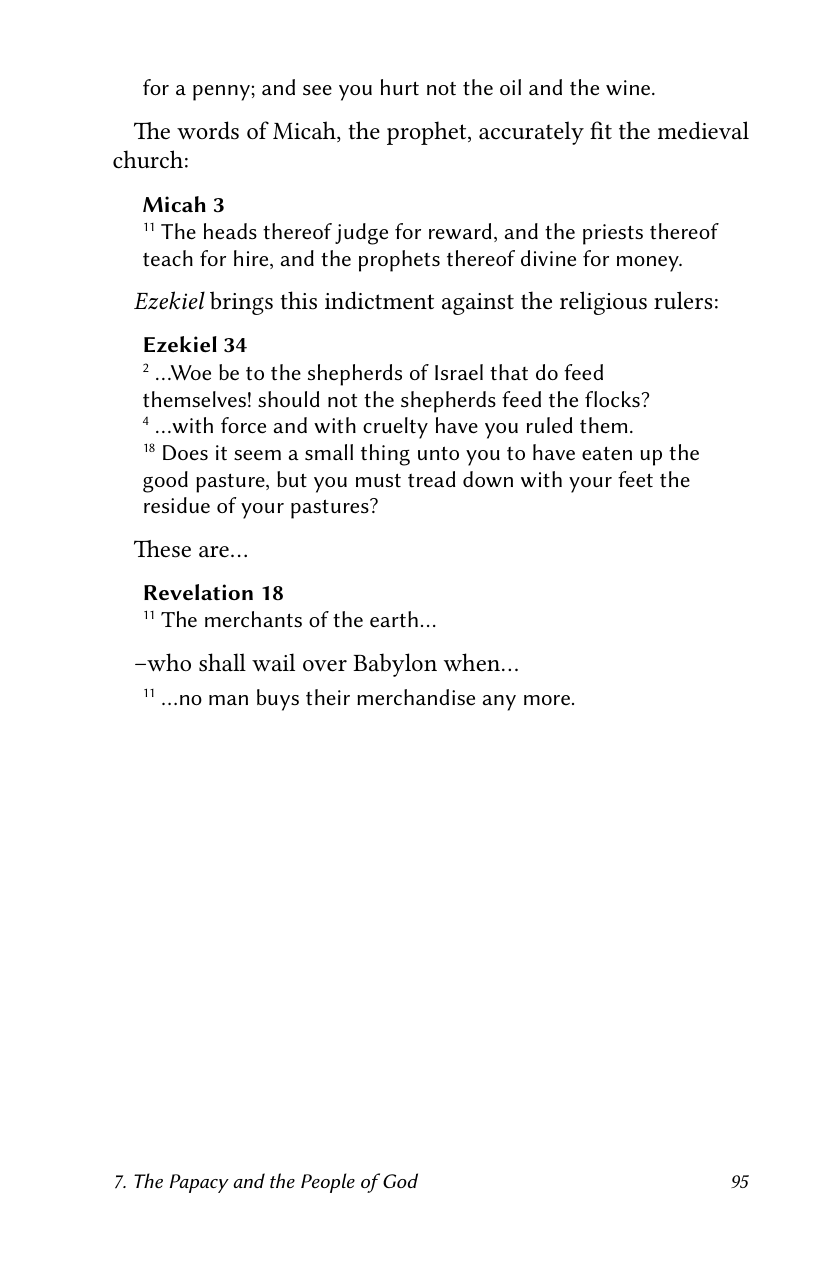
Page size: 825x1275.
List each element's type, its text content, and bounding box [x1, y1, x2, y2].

text 11 The merchants of the earth… [142, 607, 720, 633]
text The words of Micah, the prophet, accurately fit the medieval church: [112, 117, 750, 175]
text –who shall wail over Babylon when... [112, 649, 750, 678]
text 18 Does it seem a small thing unto you to have eaten up the good pasture, but you must tread down with your feet the residue of your pastures? [142, 440, 720, 519]
text These are… [112, 535, 750, 563]
text 4 ...with force and with cruelty have you ruled them. [142, 413, 720, 439]
text 2 ...Woe be to the shepherds of Israel that do feed themselves! should not the shepherds feed the flocks? [142, 360, 720, 413]
text Ezekiel brings this indictment against the religious rulers: [112, 287, 750, 316]
text for a penny; and see you hurt not the oil and the wine. [142, 75, 720, 101]
text Micah 3 [142, 191, 750, 218]
text 11 ...no man buys their merchandise any more. [142, 685, 720, 711]
text Revelation 18 [142, 580, 750, 606]
text 11 The heads thereof judge for reward, and the priests thereof teach for hire, and the prophets thereof divine for money. [142, 219, 720, 272]
text Ezekiel 34 [142, 332, 750, 358]
